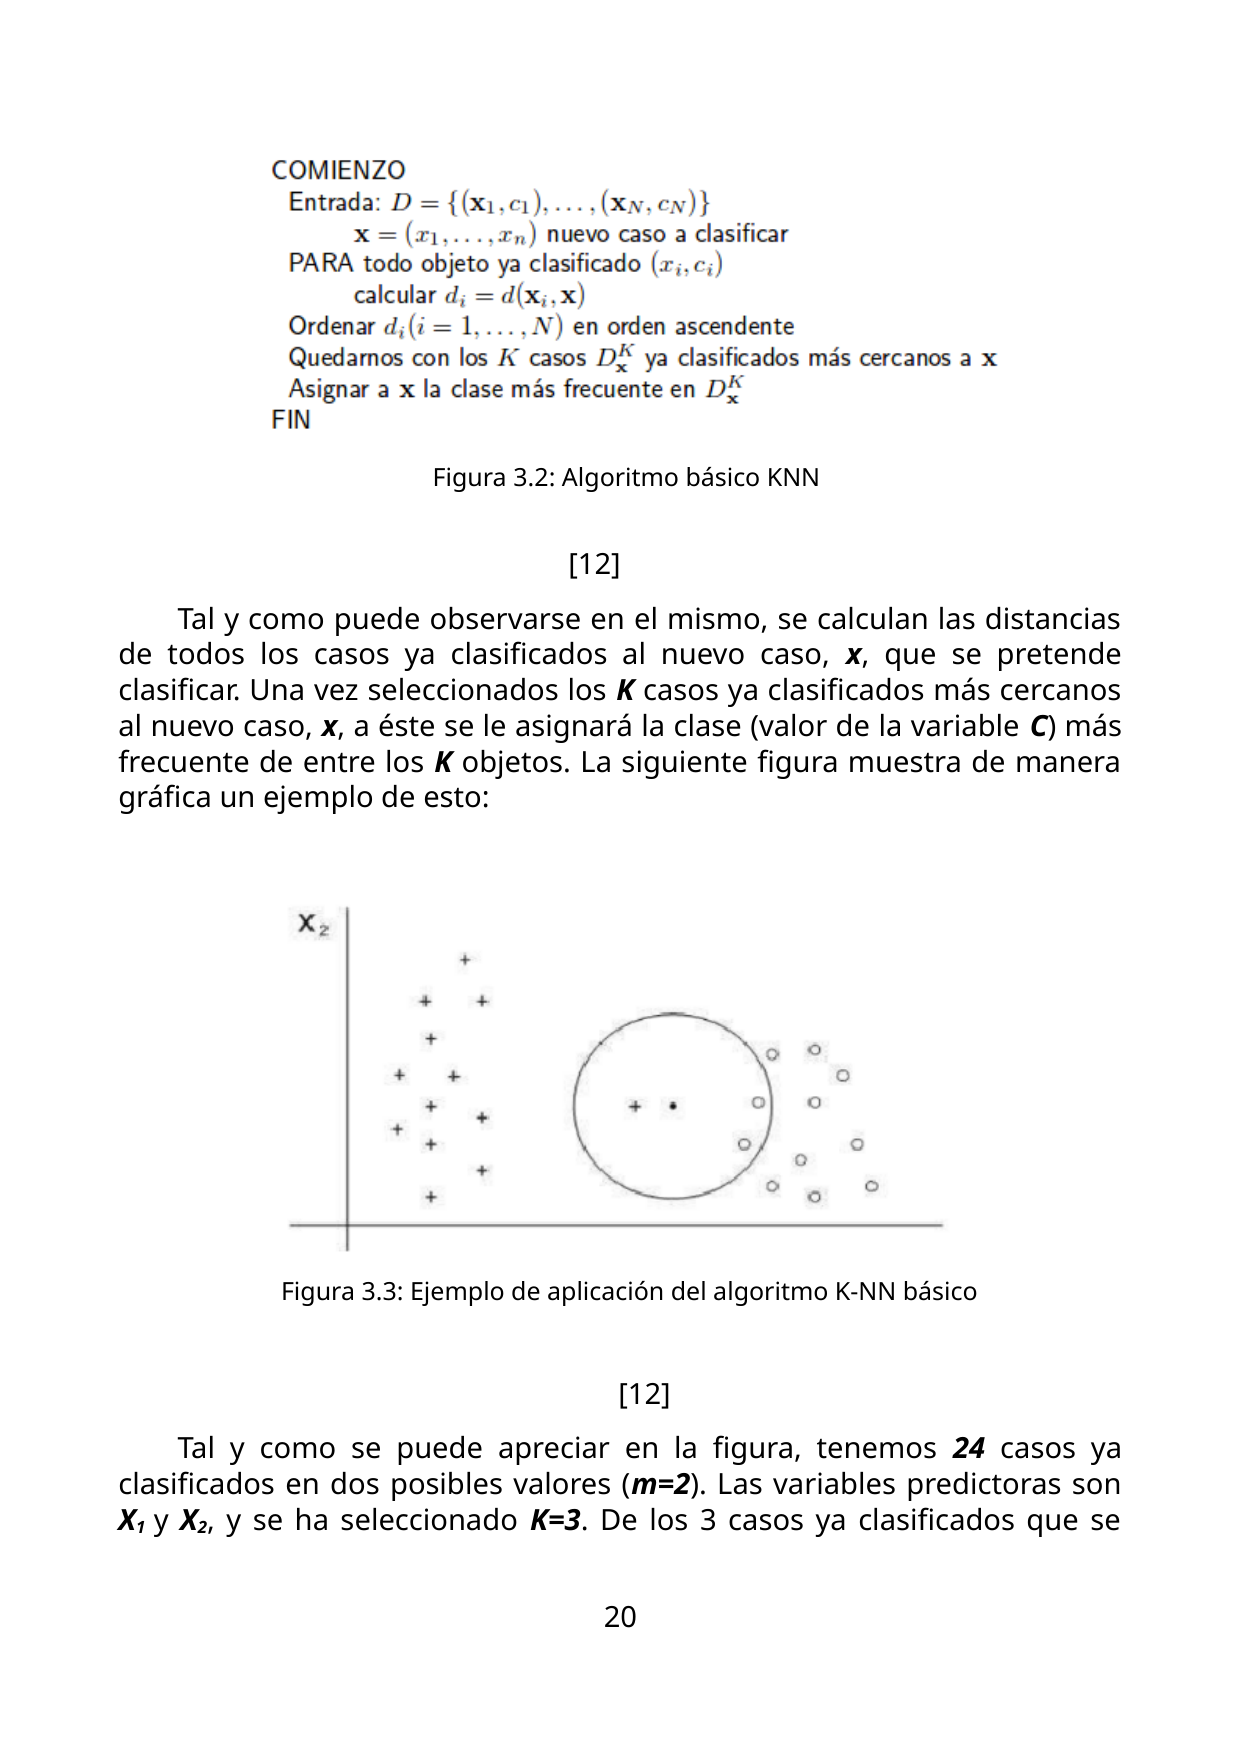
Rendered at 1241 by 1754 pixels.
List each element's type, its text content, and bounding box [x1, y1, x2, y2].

text Tal y como puede observarse en el mismo, se calculan las distancias de todos los casos ya clasificados al nuevo caso, x, que se pretende clasificar. Una vez seleccionados los K casos ya clasificados más cercanos al nuevo caso, x, a éste se le asignará la clase (valor de la variable C) más frecuente de entre los K objetos. La siguiente figura muestra de manera gráfica un ejemplo de esto: [118, 598, 1122, 816]
text Figura 3.3: Ejemplo de aplicación del algoritmo K-NN básico [192, 1257, 1067, 1308]
text Tal y como se puede apreciar en la figura, tenemos 24 casos ya clasificados en dos posibles valores (m=2). Las variables predictoras son X1 y X2, y se ha seleccionado K=3. De los 3 casos ya clasificados que se [118, 1428, 1122, 1539]
text [12] [118, 544, 1122, 583]
text Figura 3.2: Algoritmo básico KNN [229, 443, 1023, 493]
picture [229, 148, 1024, 443]
picture [250, 872, 977, 1257]
text [12] [118, 1373, 1122, 1413]
